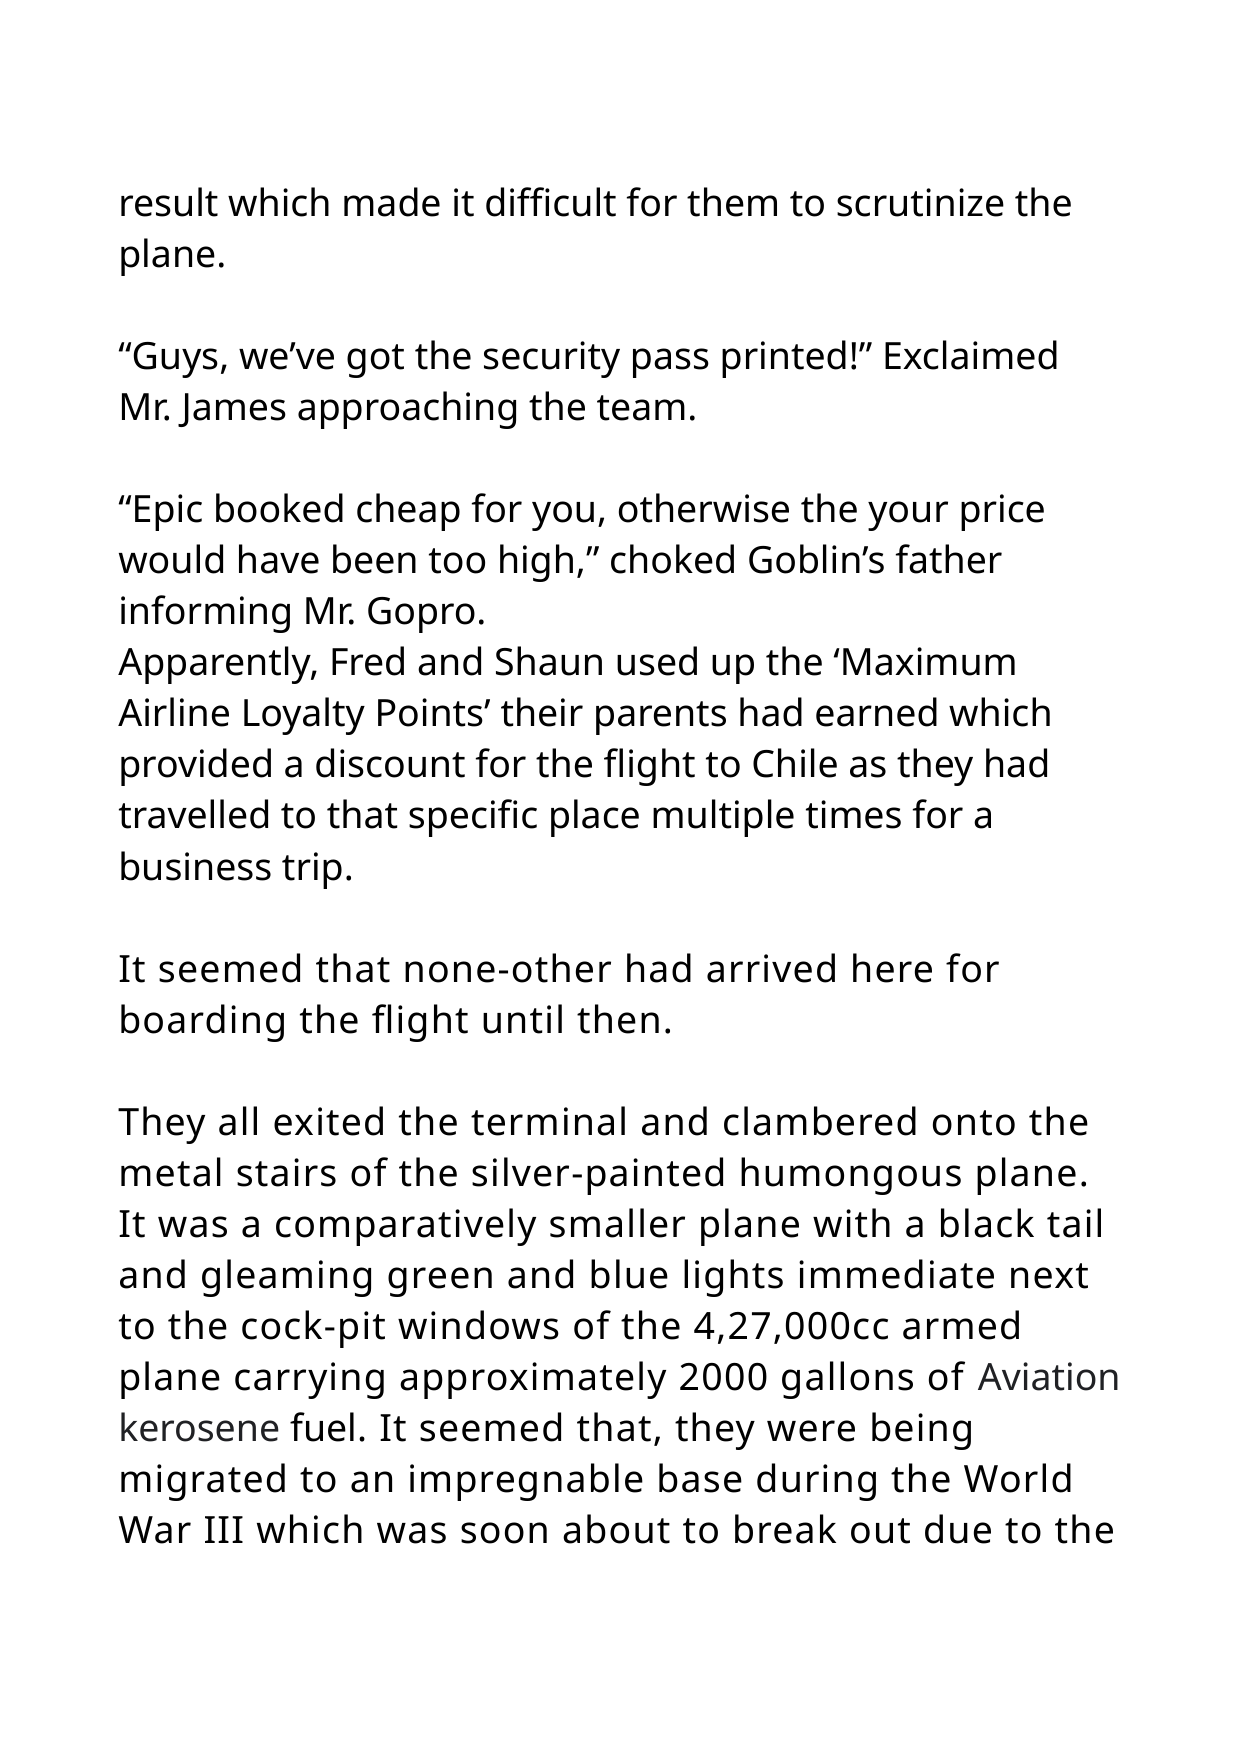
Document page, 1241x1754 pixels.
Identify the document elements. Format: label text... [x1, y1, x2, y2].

text result which made it difficult for them to scrutinize the plane. [118, 176, 1122, 278]
text “Guys, we’ve got the security pass printed!” Exclaimed Mr. James approaching the team. [118, 329, 1122, 432]
text Apparently, Fred and Shaun used up the ‘Maximum Airline Loyalty Points’ their parents had earned which provided a discount for the flight to Chile as they had travelled to that specific place multiple times for a business trip. [118, 636, 1122, 891]
text They all exited the terminal and clambered onto the metal stairs of the silver-painted humongous plane. It was a comparatively smaller plane with a black tail and gleaming green and blue lights immediate next to the cock-pit windows of the 4,27,000cc armed plane carrying approximately 2000 gallons of Aviation kerosene fuel. It seemed that, they were being migrated to an impregnable base during the World War III which was soon about to break out due to the [118, 1095, 1122, 1554]
text “Epic booked cheap for you, otherwise the your price would have been too high,” choked Goblin’s father informing Mr. Gopro. [118, 483, 1122, 636]
text It seemed that none-other had arrived here for boarding the flight until then. [118, 942, 1122, 1044]
